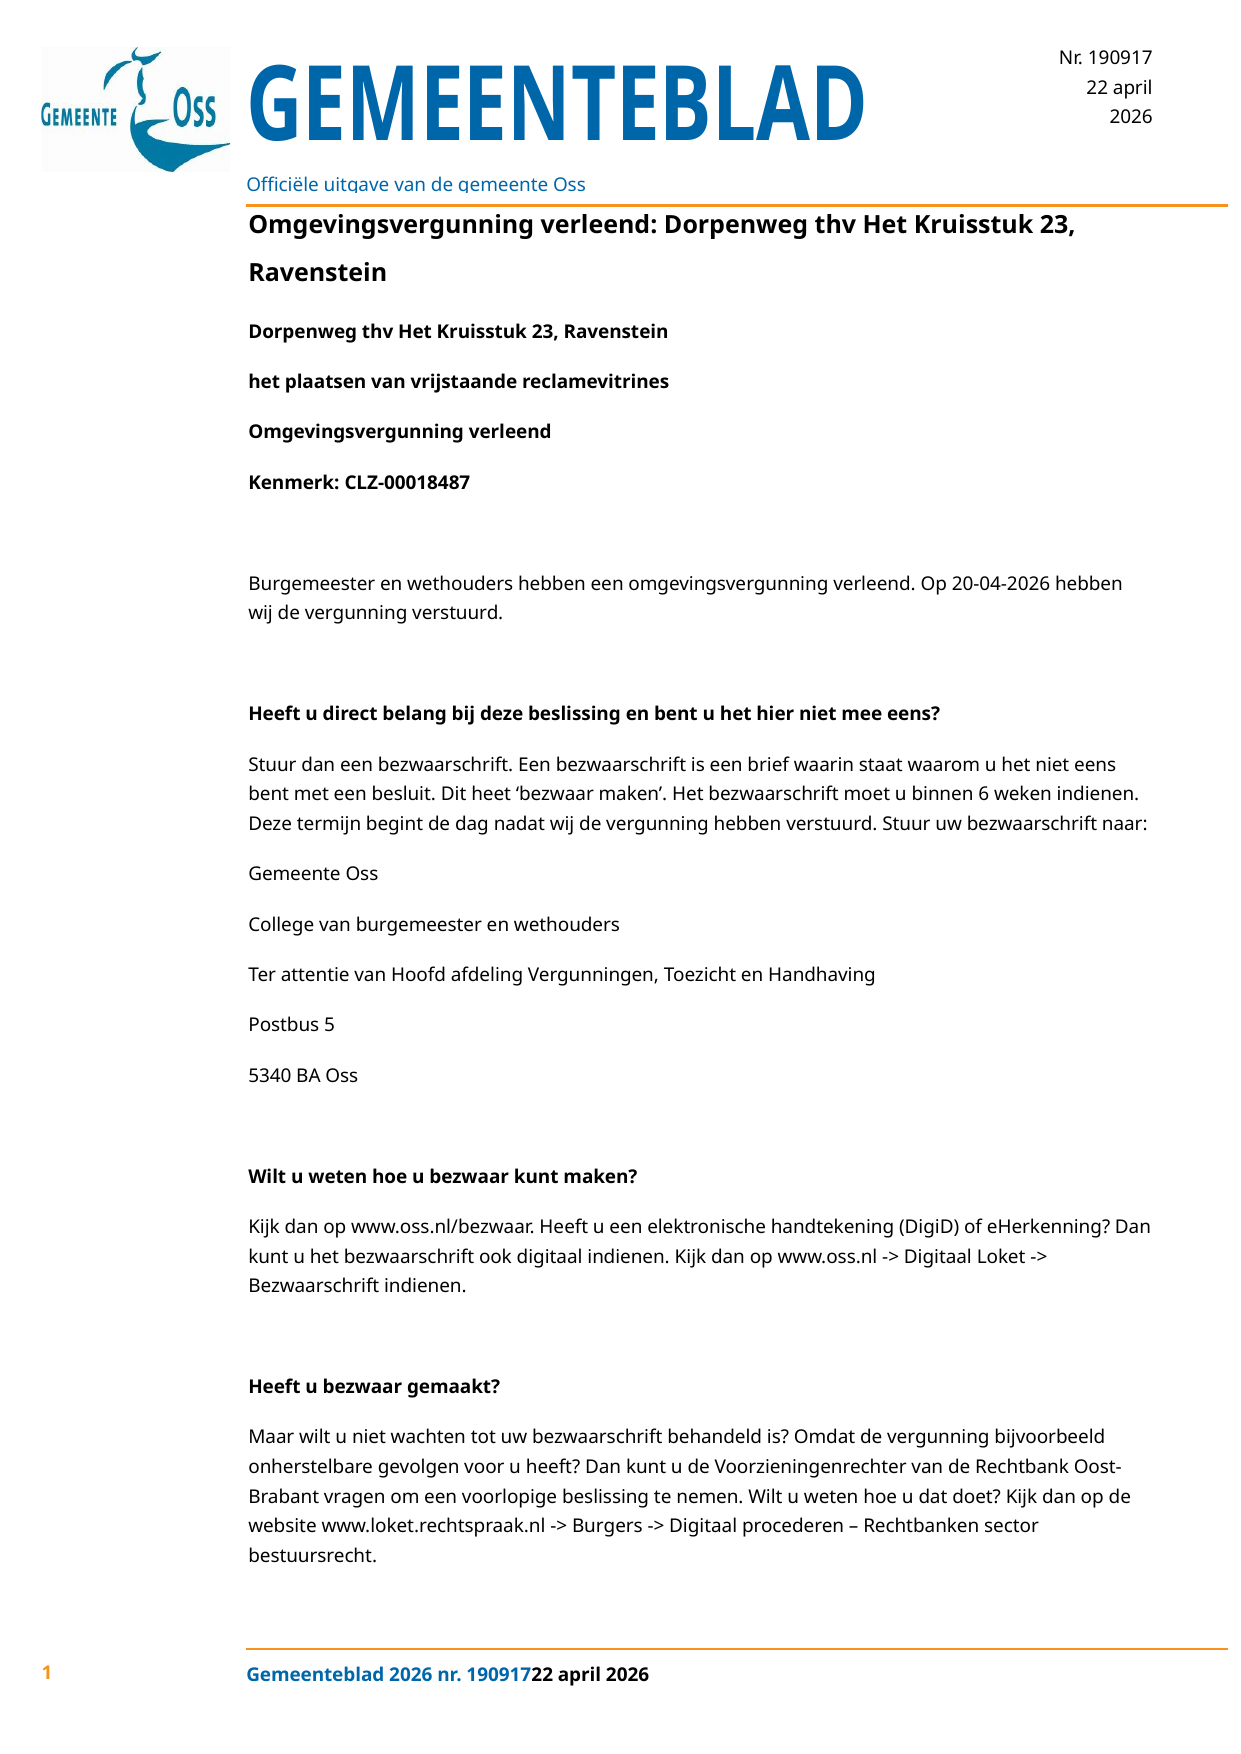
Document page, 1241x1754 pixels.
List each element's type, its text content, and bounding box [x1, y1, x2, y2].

text Postbus 5 [248, 1012, 1152, 1037]
text Omgevingsvergunning verleend [248, 419, 1152, 444]
text Heeft u bezwaar gemaakt? [248, 1373, 1152, 1399]
text Stuur dan een bezwaarschrift. Een bezwaarschrift is een brief waarin staat waarom u het niet eens bent met een besluit. Dit heet ‘bezwaar maken’. Het bezwaarschrift moet u binnen 6 weken indienen. Deze termijn begint de dag nadat wij de vergunning hebben verstuurd. Stuur uw bezwaarschrift naar: [248, 751, 1152, 836]
text Kenmerk: CLZ-00018487 [248, 469, 1152, 495]
text Dorpenweg thv Het Kruisstuk 23, Ravenstein [248, 318, 1152, 344]
text Wilt u weten hoe u bezwaar kunt maken? [248, 1163, 1152, 1189]
text Burgemeester en wethouders hebben een omgevingsvergunning verleend. Op 20-04-2026 hebben wij de vergunning verstuurd. [248, 570, 1152, 625]
text Ter attentie van Hoofd afdeling Vergunningen, Toezicht en Handhaving [248, 961, 1152, 987]
text het plaatsen van vrijstaande reclamevitrines [248, 368, 1152, 394]
text 5340 BA Oss [248, 1062, 1152, 1088]
text College van burgemeester en wethouders [248, 911, 1152, 937]
picture [41, 47, 231, 172]
text Gemeente Oss [248, 860, 1152, 886]
text Maar wilt u niet wachten tot uw bezwaarschrift behandeld is? Omdat de vergunning bijvoorbeeld onherstelbare gevolgen voor u heeft? Dan kunt u de Voorzieningenrechter van de Rechtbank Oost-Brabant vragen om een voorlopige beslissing te nemen. Wilt u weten hoe u dat doet? Kijk dan op de website www.loket.rechtspraak.nl -> Burgers -> Digitaal procederen – Rechtbanken sector bestuursrecht. [248, 1424, 1152, 1568]
text Omgevingsvergunning verleend: Dorpenweg thv Het Kruisstuk 23, Ravenstein [248, 207, 1152, 288]
text Kijk dan op www.oss.nl/bezwaar. Heeft u een elektronische handtekening (DigiD) of eHerkenning? Dan kunt u het bezwaarschrift ook digitaal indienen. Kijk dan op www.oss.nl -> Digitaal Loket -> Bezwaarschrift indienen. [248, 1213, 1152, 1298]
text Heeft u direct belang bij deze beslissing en bent u het hier niet mee eens? [248, 700, 1152, 726]
